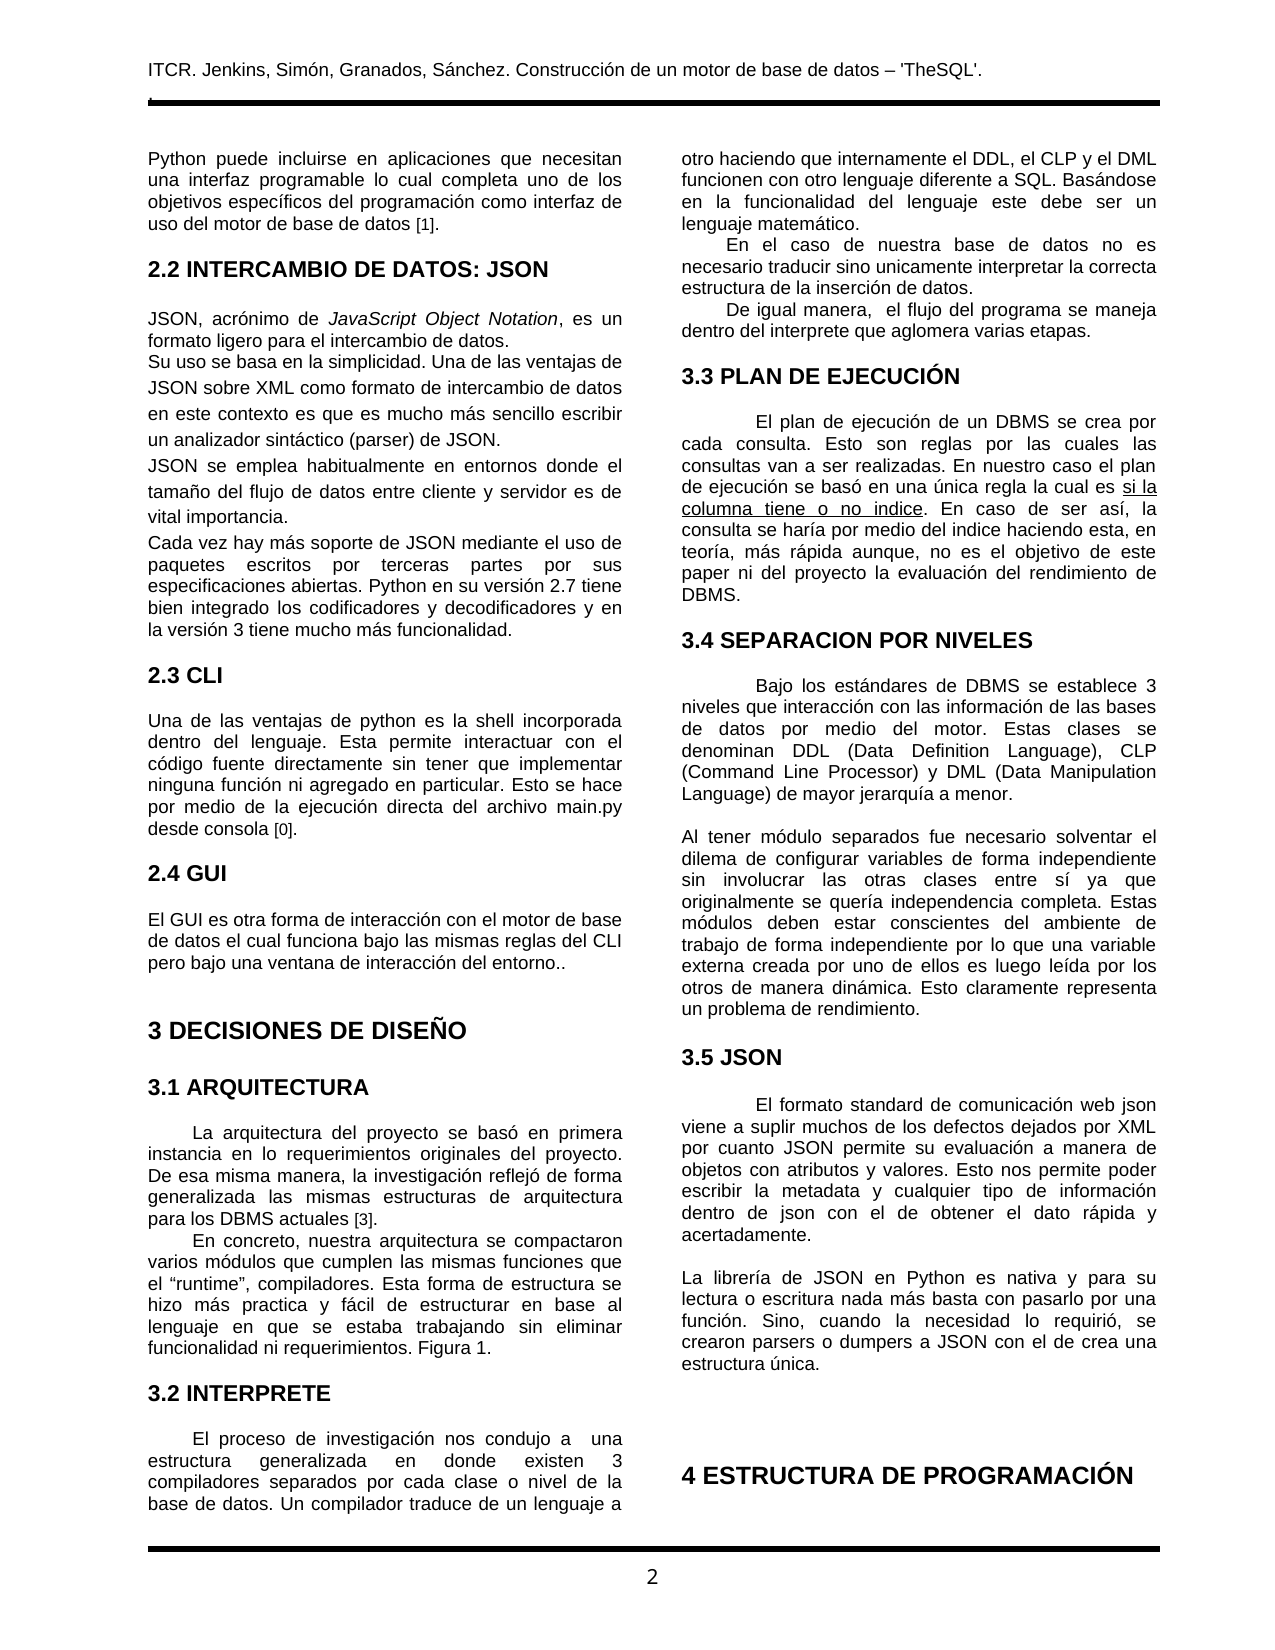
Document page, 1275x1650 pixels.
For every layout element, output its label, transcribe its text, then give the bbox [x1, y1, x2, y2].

text El GUI es otra forma de interacción con el motor de base de datos el cual funciona bajo las mismas reglas del CLI pero bajo una ventana de interacción del entorno.. [148, 908, 622, 973]
subtitle ARQUITECTURA [148, 1074, 622, 1100]
text JSON se emplea habitualmente en entornos donde el tamaño del flujo de datos entre cliente y servidor es de vital importancia. [148, 455, 622, 528]
text Python puede incluirse en aplicaciones que necesitan una interfaz programable lo cual completa uno de los objetivos específicos del programación como interfaz de uso del motor de base de datos [1]. [148, 148, 622, 234]
text La arquitectura del proyecto se basó en primera instancia en lo requerimientos originales del proyecto. De esa misma manera, la investigación reflejó de forma generalizada las mismas estructuras de arquitectura para los DBMS actuales [3]. [148, 1122, 622, 1229]
text Al tener módulo separados fue necesario solventar el dilema de configurar variables de forma independiente sin involucrar las otras clases entre sí ya que originalmente se quería independencia completa. Estas módulos deben estar conscientes del ambiente de trabajo de forma independiente por lo que una variable externa creada por uno de ellos es luego leída por los otros de manera dinámica. Esto claramente representa un problema de rendimiento. [681, 826, 1157, 1020]
subtitle CLI [148, 662, 622, 688]
text Bajo los estándares de DBMS se establece 3 niveles que interacción con las información de las bases de datos por medio del motor. Estas clases se denominan DDL (Data Definition Language), CLP (Command Line Processor) y DML (Data Manipulation Language) de mayor jerarquía a menor. [681, 675, 1157, 804]
text La librería de JSON en Python es nativa y para su lectura o escritura nada más basta con pasarlo por una función. Sino, cuando la necesidad lo requirió, se crearon parsers o dumpers a JSON con el de crea una estructura única. [681, 1267, 1157, 1374]
subtitle JSON [681, 1044, 1157, 1070]
text Cada vez hay más soporte de JSON mediante el uso de paquetes escritos por terceras partes por sus especificaciones abiertas. Python en su versión 2.7 tiene bien integrado los codificadores y decodificadores y en la versión 3 tiene mucho más funcionalidad. [148, 532, 622, 640]
subtitle PLAN DE EJECUCIÓN [681, 363, 1157, 390]
text El plan de ejecución de un DBMS se crea por cada consulta. Esto son reglas por las cuales las consultas van a ser realizadas. En nuestro caso el plan de ejecución se basó en una única regla la cual es si la columna tiene o no indice. En caso de ser así, la consulta se haría por medio del indice haciendo esta, en teoría, más rápida aunque, no es el objetivo de este paper ni del proyecto la evaluación del rendimiento de DBMS. [681, 411, 1157, 605]
subtitle DECISIONES DE DISEÑO [148, 1016, 622, 1045]
subtitle INTERCAMBIO DE DATOS: JSON [148, 256, 622, 282]
text otro haciendo que internamente el DDL, el CLP y el DML funcionen con otro lenguaje diferente a SQL. Basándose en la funcionalidad del lenguaje este debe ser un lenguaje matemático. [681, 148, 1157, 234]
subtitle ESTRUCTURA DE PROGRAMACIÓN [681, 1461, 1157, 1489]
text Su uso se basa en la simplicidad. Una de las ventajas de JSON sobre XML como formato de intercambio de datos en este contexto es que es mucho más sencillo escribir un analizador sintáctico (parser) de JSON. [148, 351, 622, 450]
subtitle GUI [148, 860, 622, 887]
subtitle SEPARACION POR NIVELES [681, 627, 1157, 653]
text El proceso de investigación nos condujo a una estructura generalizada en donde existen 3 compiladores separados por cada clase o nivel de la base de datos. Un compilador traduce de un lenguaje a [148, 1428, 622, 1514]
text Una de las ventajas de python es la shell incorporada dentro del lenguaje. Esta permite interactuar con el código fuente directamente sin tener que implementar ninguna función ni agregado en particular. Esto se hace por medio de la ejecución directa del archivo main.py desde consola [0]. [148, 709, 622, 839]
text En el caso de nuestra base de datos no es necesario traducir sino unicamente interpretar la correcta estructura de la inserción de datos. [681, 234, 1157, 299]
subtitle INTERPRETE [148, 1380, 622, 1407]
text El formato standard de comunicación web json viene a suplir muchos de los defectos dejados por XML por cuanto JSON permite su evaluación a manera de objetos con atributos y valores. Esto nos permite poder escribir la metadata y cualquier tipo de información dentro de json con el de obtener el dato rápida y acertadamente. [681, 1094, 1157, 1245]
text JSON, acrónimo de JavaScript Object Notation, es un formato ligero para el intercambio de datos. [148, 308, 622, 351]
text En concreto, nuestra arquitectura se compactaron varios módulos que cumplen las mismas funciones que el “runtime”, compiladores. Esta forma de estructura se hizo más practica y fácil de estructurar en base al lenguaje en que se estaba trabajando sin eliminar funcionalidad ni requerimientos. Figura 1. [148, 1229, 622, 1359]
text De igual manera, el flujo del programa se maneja dentro del interprete que aglomera varias etapas. [681, 299, 1157, 342]
